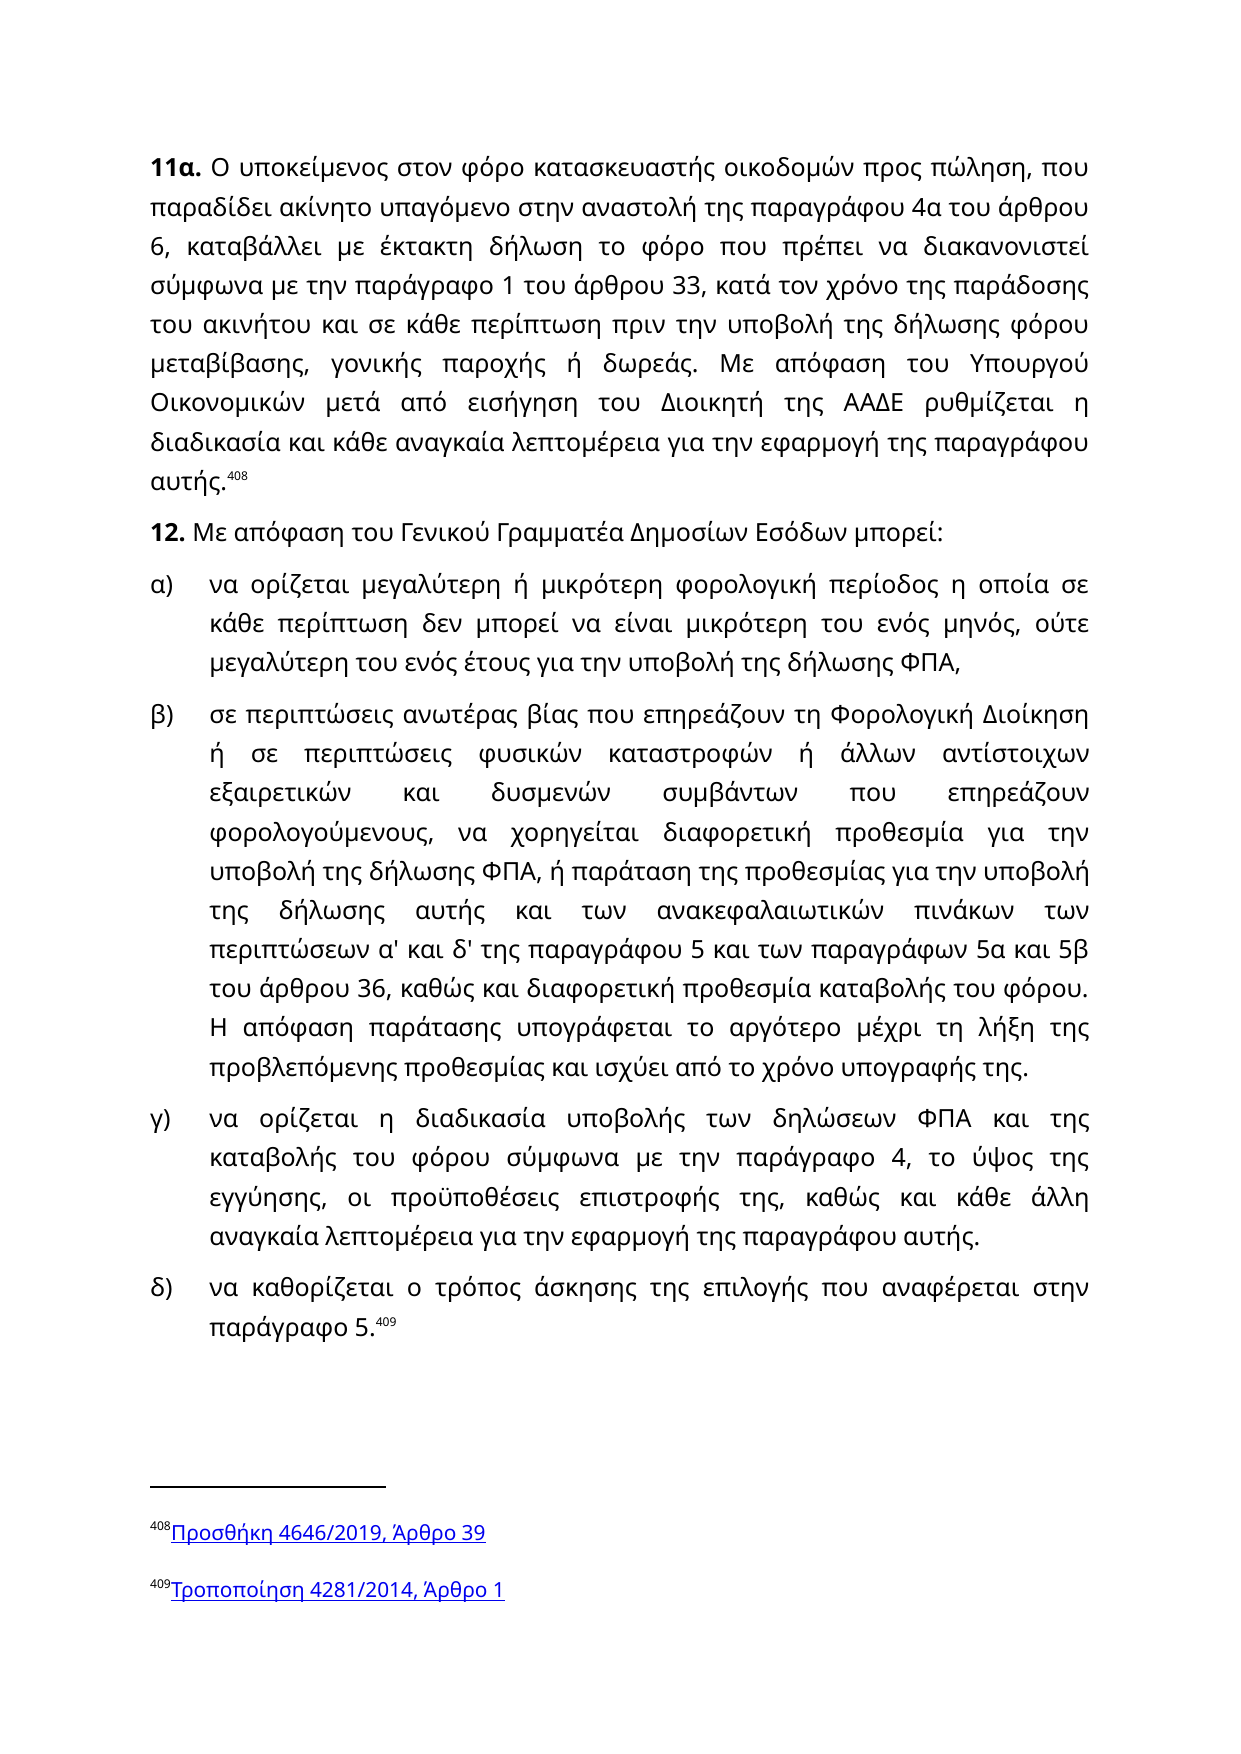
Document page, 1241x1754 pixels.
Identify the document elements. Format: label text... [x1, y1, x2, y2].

list γ) να ορίζεται η διαδικασία υποβολής των δηλώσεων ΦΠΑ και της καταβολής του φόρου σύμφωνα με την παράγραφο 4, το ύψος της εγγύησης, οι προϋποθέσεις επιστροφής της, καθώς και κάθε άλλη αναγκαία λεπτομέρεια για την εφαρμογή της παραγράφου αυτής. [150, 1101, 1090, 1252]
text Τροποποίηση 4281/2014, Άρθρο 1 [150, 1576, 1090, 1604]
text 11α. Ο υποκείμενος στον φόρο κατασκευαστής οικοδομών προς πώληση, που παραδίδει ακίνητο υπαγόμενο στην αναστολή της παραγράφου 4α του άρθρου 6, καταβάλλει με έκτακτη δήλωση το φόρο που πρέπει να διακανονιστεί σύμφωνα με την παράγραφο 1 του άρθρου 33, κατά τον χρόνο της παράδοσης του ακινήτου και σε κάθε περίπτωση πριν την υποβολή της δήλωσης φόρου μεταβίβασης, γονικής παροχής ή δωρεάς. Με απόφαση του Υπουργού Οικονομικών μετά από εισήγηση του Διοικητή της ΑΑΔΕ ρυθμίζεται η διαδικασία και κάθε αναγκαία λεπτομέρεια για την εφαρμογή της παραγράφου αυτής. [150, 150, 1090, 497]
text 12. Με απόφαση του Γενικού Γραμματέα Δημοσίων Εσόδων μπορεί: [150, 515, 1090, 549]
list δ) να καθορίζεται ο τρόπος άσκησης της επιλογής που αναφέρεται στην παράγραφο 5. [150, 1270, 1090, 1343]
list β) σε περιπτώσεις ανωτέρας βίας που επηρεάζουν τη Φορολογική Διοίκηση ή σε περιπτώσεις φυσικών καταστροφών ή άλλων αντίστοιχων εξαιρετικών και δυσμενών συμβάντων που επηρεάζουν φορολογούμενους, να χορηγείται διαφορετική προθεσμία για την υποβολή της δήλωσης ΦΠΑ, ή παράταση της προθεσμίας για την υποβολή της δήλωσης αυτής και των ανακεφαλαιωτικών πινάκων των περιπτώσεων α' και δ' της παραγράφου 5 και των παραγράφων 5α και 5β του άρθρου 36, καθώς και διαφορετική προθεσμία καταβολής του φόρου. Η απόφαση παράτασης υπογράφεται το αργότερο μέχρι τη λήξη της προβλεπόμενης προθεσμίας και ισχύει από το χρόνο υπογραφής της. [150, 697, 1090, 1083]
list α) να ορίζεται μεγαλύτερη ή μικρότερη φορολογική περίοδος η οποία σε κάθε περίπτωση δεν μπορεί να είναι μικρότερη του ενός μηνός, ούτε μεγαλύτερη του ενός έτους για την υποβολή της δήλωσης ΦΠΑ, [150, 567, 1090, 679]
text Προσθήκη 4646/2019, Άρθρο 39 [150, 1518, 1090, 1546]
